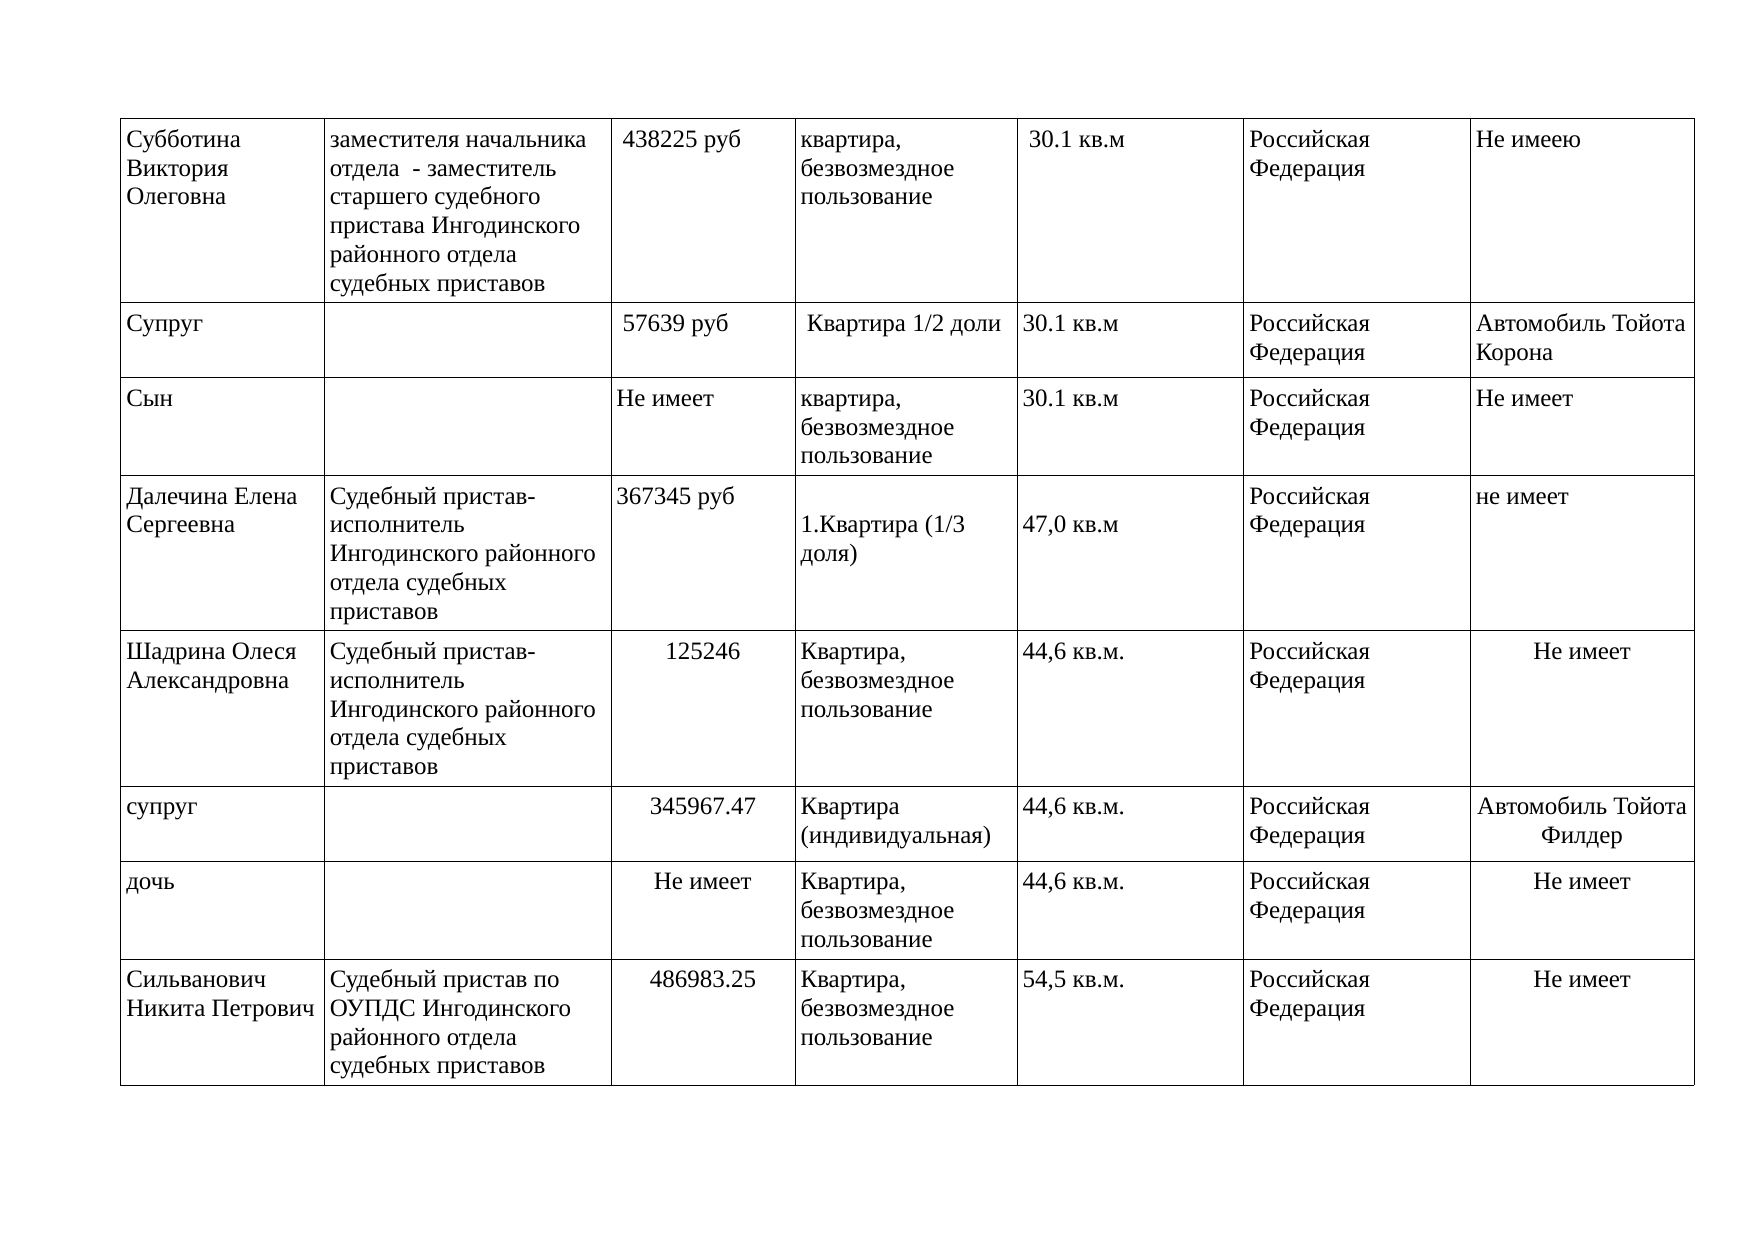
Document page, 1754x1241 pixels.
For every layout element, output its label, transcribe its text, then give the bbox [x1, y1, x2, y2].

table_cell 47,0 кв.м [1018, 476, 1243, 630]
table_cell 438225 руб [612, 119, 795, 302]
table_cell [325, 787, 611, 861]
table_cell 486983,25 [612, 960, 795, 1085]
table_cell Квартира (индивидуальная) [796, 787, 1017, 861]
table_cell супруг [121, 787, 324, 861]
table_cell Квартира, безвозмездное пользование [796, 631, 1017, 786]
table_cell Российская Федерация [1244, 303, 1470, 377]
table_cell Не имеет [612, 862, 795, 958]
table_cell Не имеет [1471, 631, 1694, 786]
table_cell [325, 862, 611, 958]
table_cell квартира, безвозмездное пользование [796, 378, 1017, 475]
table_cell Сильванович Никита Петрович [121, 960, 324, 1085]
table_cell Российская Федерация [1244, 787, 1470, 861]
table_cell 44,6 кв.м. [1018, 631, 1243, 786]
table_cell Автомобиль Тойота Корона [1471, 303, 1694, 377]
table_cell дочь [121, 862, 324, 958]
table_cell Российская Федерация [1244, 862, 1470, 958]
table_cell 57639 руб [612, 303, 795, 377]
table_cell не имеет [1471, 476, 1694, 630]
table_cell 44,6 кв.м. [1018, 862, 1243, 958]
table_cell 345967,47 [612, 787, 795, 861]
table_cell Не имеею [1471, 119, 1694, 302]
table_cell Не имеет [1471, 960, 1694, 1085]
table_cell 125246 [612, 631, 795, 786]
table_cell Российская Федерация [1244, 476, 1470, 630]
table_cell 44,6 кв.м. [1018, 787, 1243, 861]
table_cell 1.Квартира (1/3 доля) [796, 476, 1017, 630]
table_cell Не имеет [1471, 378, 1694, 475]
table_cell Супруг [121, 303, 324, 377]
table_cell [325, 378, 611, 475]
table_cell Далечина Елена Сергеевна [121, 476, 324, 630]
table_cell Не имеет [612, 378, 795, 475]
table_cell Шадрина Олеся Александровна [121, 631, 324, 786]
table_cell Квартира 1/2 доли [796, 303, 1017, 377]
table_cell Российская Федерация [1244, 378, 1470, 475]
table_cell Квартира, безвозмездное пользование [796, 960, 1017, 1085]
table_cell Российская Федерация [1244, 119, 1470, 302]
table_cell 54,5 кв.м. [1018, 960, 1243, 1085]
table_cell Сын [121, 378, 324, 475]
table_cell Судебный пристав-исполнитель Ингодинского районного отдела судебных приставов [325, 631, 611, 786]
table_cell Судебный пристав-исполнитель Ингодинского районного отдела судебных приставов [325, 476, 611, 630]
table_cell [325, 303, 611, 377]
table_cell 367345 руб [612, 476, 795, 630]
table_cell Квартира, безвозмездное пользование [796, 862, 1017, 958]
table_cell Российская Федерация [1244, 631, 1470, 786]
table_cell Российская Федерация [1244, 960, 1470, 1085]
table_cell Судебный пристав по ОУПДС Ингодинского районного отдела судебных приставов [325, 960, 611, 1085]
table_cell Субботина Виктория Олеговна [121, 119, 324, 302]
table_cell 30.1 кв.м [1018, 303, 1243, 377]
table_cell 30.1 кв.м [1018, 378, 1243, 475]
table_cell заместителя начальника отдела - заместитель старшего судебного пристава Ингодинского районного отдела судебных приставов [325, 119, 611, 302]
table_cell Не имеет [1471, 862, 1694, 958]
table_cell 30.1 кв.м [1018, 119, 1243, 302]
table_cell Автомобиль Тойота Филдер [1471, 787, 1694, 861]
table_cell квартира, безвозмездное пользование [796, 119, 1017, 302]
